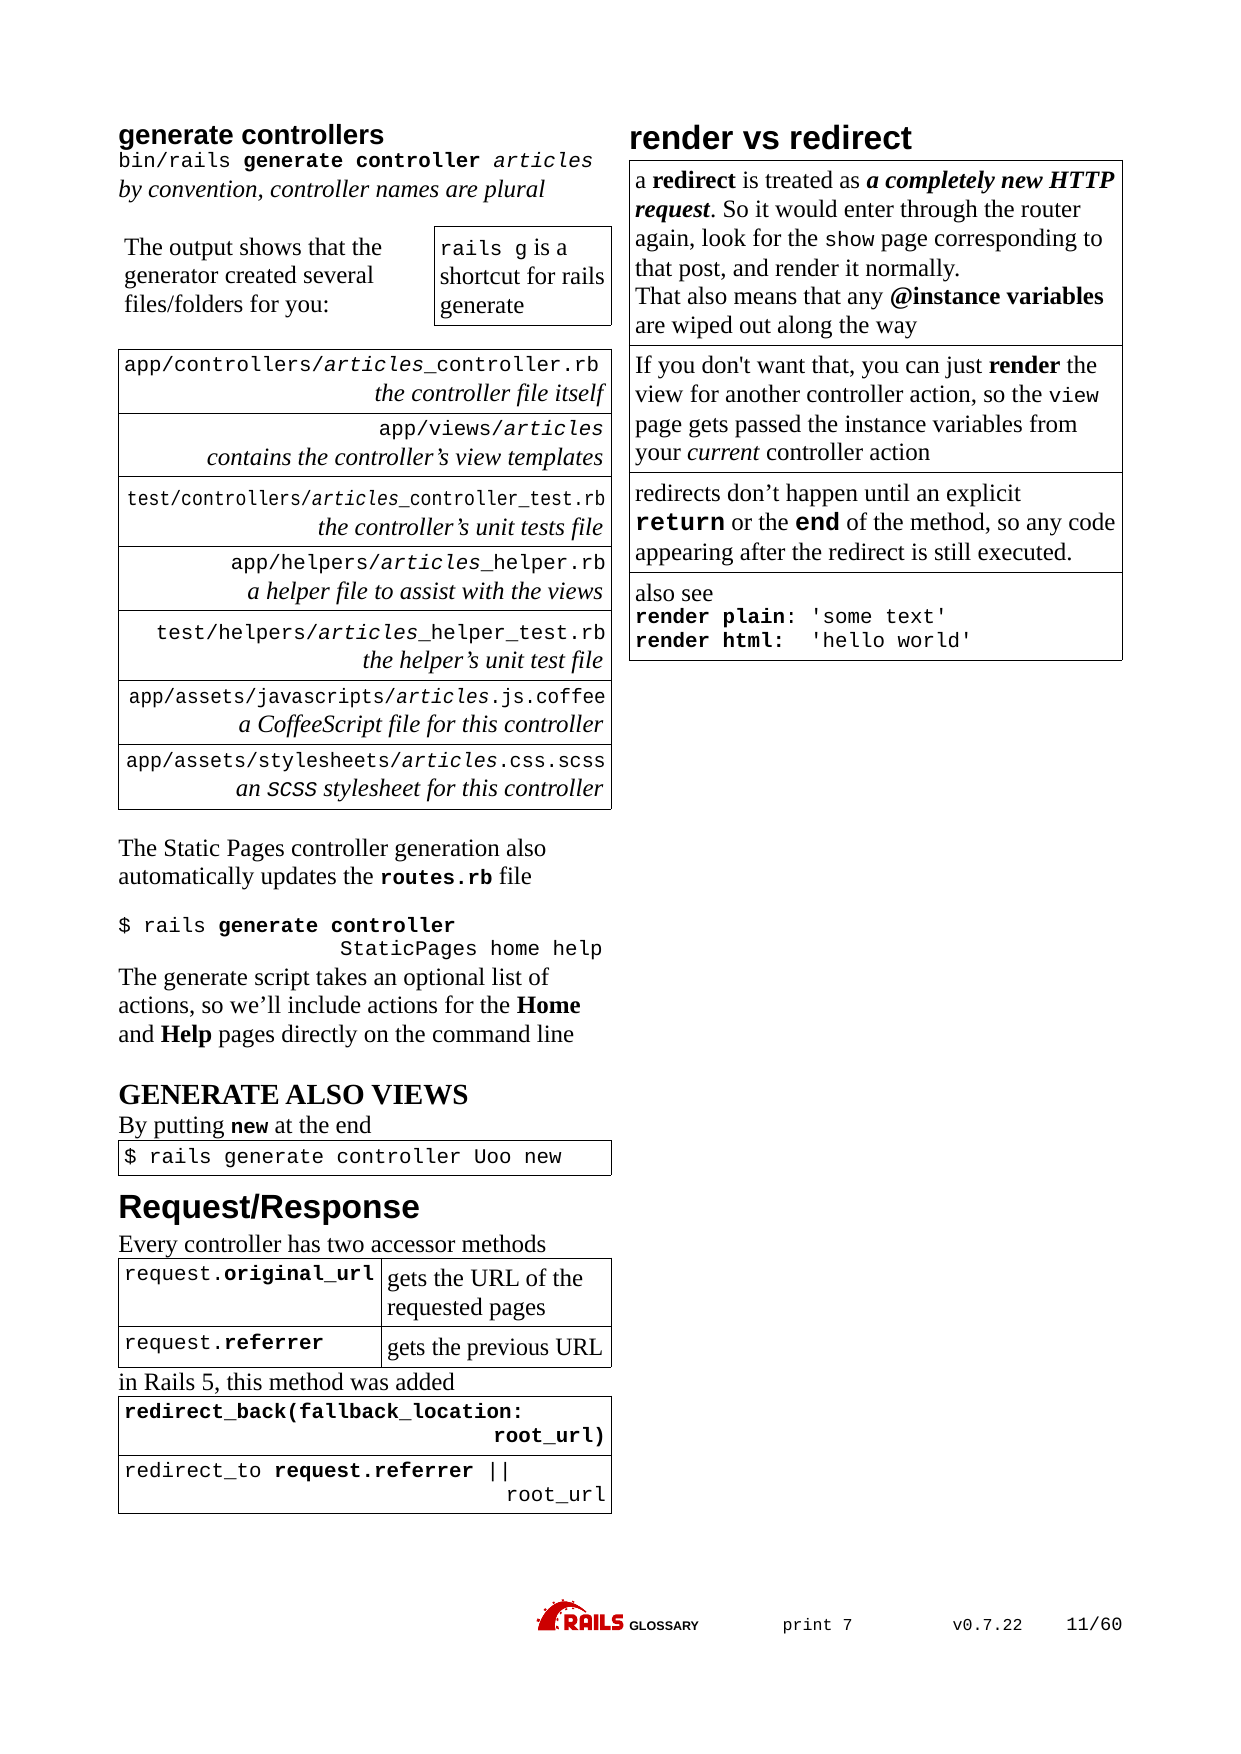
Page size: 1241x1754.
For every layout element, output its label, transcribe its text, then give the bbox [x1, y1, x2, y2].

text Every controller has two accessor methods [118, 1229, 611, 1257]
text By putting new at the end [118, 1110, 611, 1140]
subtitle generate controllers [118, 118, 611, 150]
table_cell redirect_to request.referrer || root_url [119, 1456, 611, 1513]
table_header The output shows that the generator created several files/folders for you: [118, 226, 434, 325]
table_header rails g is a shortcut for rails generate [435, 227, 611, 325]
text in Rails 5, this method was added [118, 1368, 611, 1396]
table_cell app/assets/stylesheets/articles.css.scss an SCSS stylesheet for this controller [119, 745, 611, 809]
table_cell test/controllers/articles_controller_test.rb the controller’s unit tests file [119, 477, 611, 546]
text StaticPages home help [118, 938, 611, 962]
table_cell request.referrer [119, 1327, 381, 1367]
table_header redirect_back(fallback_location: root_url) [119, 1397, 611, 1454]
table_cell test/helpers/articles_helper_test.rb the helper’s unit test file [119, 611, 611, 680]
table_header $ rails generate controller Uoo new [119, 1141, 611, 1175]
text The Static Pages controller generation also automatically updates the routes.rb file [118, 833, 611, 891]
table_header request.original_url [119, 1259, 381, 1326]
table_cell redirects don’t happen until an explicit return or the end of the method, so any code appearing after the redirect is still executed. [630, 473, 1122, 572]
text $ rails generate controller [118, 914, 611, 938]
table_header gets the URL of the requested pages [382, 1259, 611, 1326]
table_cell app/views/articles contains the controller’s view templates [119, 414, 611, 476]
table_header a redirect is treated as a completely new HTTP request. So it would enter through the router again, look for the show page corresponding to that post, and render it normally. That also means that any @instance variables are wiped out along the way [630, 161, 1122, 344]
text GENERATE ALSO VIEWS [118, 1077, 611, 1110]
text bin/rails generate controller articles [118, 150, 611, 174]
table_header app/controllers/articles_controller.rb the controller file itself [119, 350, 611, 412]
table_cell app/helpers/articles_helper.rb a helper file to assist with the views [119, 547, 611, 610]
text The generate script takes an optional list of actions, so we’ll include actions for the Home and Help pages directly on the command line [118, 962, 611, 1048]
table_cell app/assets/javascripts/articles.js.coffee a CoffeeScript file for this controller [119, 681, 611, 744]
text by convention, controller names are plural [118, 174, 611, 202]
table_cell If you don't want that, you can just render the view for another controller action, so the view page gets passed the instance variables from your current controller action [630, 346, 1122, 472]
subtitle Request/Response [118, 1187, 611, 1226]
subtitle render vs redirect [629, 118, 1122, 157]
table_cell gets the previous URL [382, 1327, 611, 1367]
table_cell also see render plain: 'some text' render html: 'hello world' [630, 573, 1122, 659]
